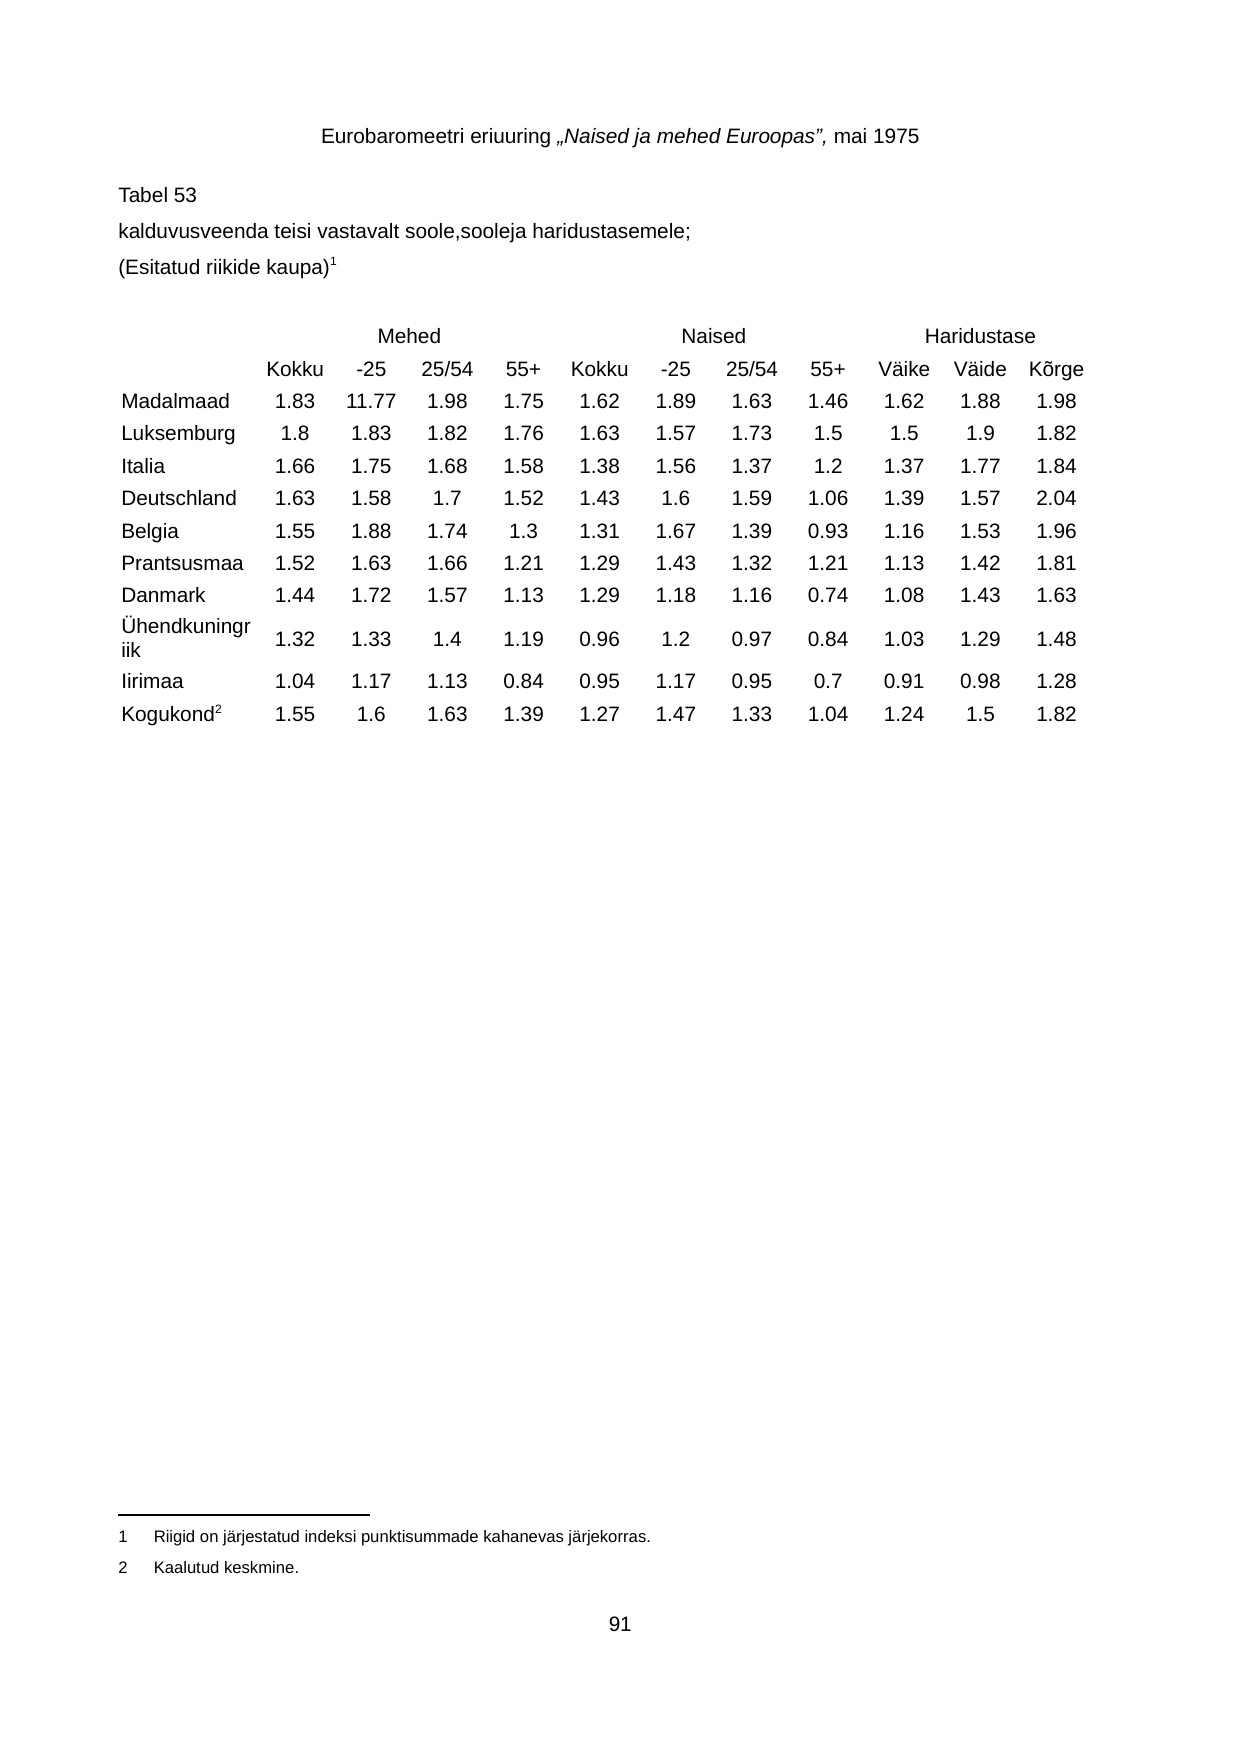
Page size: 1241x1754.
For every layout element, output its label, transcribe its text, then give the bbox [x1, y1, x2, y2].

table_cell 1,17 [638, 665, 714, 698]
table_cell 1,37 [866, 450, 942, 482]
table_cell 1,18 [638, 579, 714, 611]
text Riigid on järjestatud indeksi punktisummade kahanevas järjekorras. [118, 1527, 1122, 1546]
table_cell 1,98 [409, 385, 485, 417]
table_cell 1,63 [257, 482, 333, 514]
table_cell 1,48 [1018, 611, 1094, 665]
table_cell 1,83 [257, 385, 333, 417]
table_cell 1,2 [638, 611, 714, 665]
table_cell Kõrge [1018, 352, 1094, 385]
table_cell 0,98 [942, 665, 1018, 698]
table_cell 1,66 [257, 450, 333, 482]
table_cell 25/54 [714, 352, 790, 385]
table_cell 1,2 [790, 450, 866, 482]
table_cell 1,52 [485, 482, 561, 514]
table_cell 1,67 [638, 514, 714, 547]
table_cell 1,37 [714, 450, 790, 482]
table_cell 1,73 [714, 417, 790, 449]
table_cell 1,56 [638, 450, 714, 482]
table_cell 1,29 [561, 579, 637, 611]
table_cell 1,75 [333, 450, 409, 482]
table_cell 1,88 [333, 514, 409, 547]
table_cell 1,98 [1018, 385, 1094, 417]
table_cell -25 [333, 352, 409, 385]
table_cell 1,76 [485, 417, 561, 449]
table_cell 1,58 [485, 450, 561, 482]
table_cell Luksemburg [118, 417, 257, 449]
table_cell 1,74 [409, 514, 485, 547]
table_cell 1,88 [942, 385, 1018, 417]
table_cell 1,63 [561, 417, 637, 449]
table_cell 1,4 [409, 611, 485, 665]
table_cell 0,91 [866, 665, 942, 698]
table_cell 1,9 [942, 417, 1018, 449]
table_cell 1,17 [333, 665, 409, 698]
table_cell 11,77 [333, 385, 409, 417]
table_cell 0,96 [561, 611, 637, 665]
table_cell Italia [118, 450, 257, 482]
table_cell 1,72 [333, 579, 409, 611]
text (Esitatud riikide kaupa) [118, 254, 1122, 278]
table_cell 1,6 [638, 482, 714, 514]
table_cell 1,39 [866, 482, 942, 514]
table_cell 0,84 [790, 611, 866, 665]
table_cell 1,06 [790, 482, 866, 514]
table_cell 1,77 [942, 450, 1018, 482]
table_cell 0,93 [790, 514, 866, 547]
table_cell 1,57 [942, 482, 1018, 514]
table_cell 1,58 [333, 482, 409, 514]
table_cell 0,7 [790, 665, 866, 698]
table_cell 1,13 [485, 579, 561, 611]
table_cell 1,04 [790, 698, 866, 730]
table_cell Väike [866, 352, 942, 385]
table_cell 1,68 [409, 450, 485, 482]
table_cell Ühendkuningriik [118, 611, 257, 665]
table_cell 1,08 [866, 579, 942, 611]
table_cell 1,46 [790, 385, 866, 417]
table_cell 1,59 [714, 482, 790, 514]
table_cell 1,31 [561, 514, 637, 547]
table_cell 1,32 [257, 611, 333, 665]
table_cell 1,63 [1018, 579, 1094, 611]
table_cell 1,75 [485, 385, 561, 417]
table_cell 1,57 [409, 579, 485, 611]
table_cell 1,82 [1018, 698, 1094, 730]
table_cell 1,63 [333, 547, 409, 579]
table_cell 1,13 [866, 547, 942, 579]
table_cell 1,53 [942, 514, 1018, 547]
table_cell 1,29 [942, 611, 1018, 665]
table_cell 1,63 [409, 698, 485, 730]
table_cell [118, 352, 257, 385]
text kalduvusveenda teisi vastavalt soole,sooleja haridustasemele; [118, 219, 1122, 243]
table_cell 1,39 [714, 514, 790, 547]
table_cell 1,47 [638, 698, 714, 730]
table_cell 1,43 [638, 547, 714, 579]
table_cell 1,5 [790, 417, 866, 449]
table_cell 25/54 [409, 352, 485, 385]
table_cell 1,55 [257, 698, 333, 730]
table_header Mehed [257, 320, 561, 352]
table_cell 2,04 [1018, 482, 1094, 514]
table_cell 1,32 [714, 547, 790, 579]
table_cell Danmark [118, 579, 257, 611]
table_cell 1,82 [1018, 417, 1094, 449]
table_cell 1,39 [485, 698, 561, 730]
table_cell 1,21 [485, 547, 561, 579]
table_cell 1,43 [942, 579, 1018, 611]
table_cell 1,52 [257, 547, 333, 579]
table_cell 1,3 [485, 514, 561, 547]
table_cell 1,83 [333, 417, 409, 449]
table_cell 1,19 [485, 611, 561, 665]
table_cell 1,42 [942, 547, 1018, 579]
table_cell 1,57 [638, 417, 714, 449]
table_cell Deutschland [118, 482, 257, 514]
table_cell 1,33 [333, 611, 409, 665]
table_cell 1,38 [561, 450, 637, 482]
table_header Haridustase [866, 320, 1094, 352]
table_cell 0,95 [714, 665, 790, 698]
table_cell 1,6 [333, 698, 409, 730]
table_cell 1,16 [866, 514, 942, 547]
table_cell 1,66 [409, 547, 485, 579]
table_cell 1,7 [409, 482, 485, 514]
table_header [118, 320, 257, 352]
table_cell 1,89 [638, 385, 714, 417]
table_cell Kokku [257, 352, 333, 385]
table_cell Kogukond [118, 698, 257, 730]
table_cell Prantsusmaa [118, 547, 257, 579]
table_cell 1,33 [714, 698, 790, 730]
table_cell Belgia [118, 514, 257, 547]
table_cell 1,44 [257, 579, 333, 611]
table_cell 1,96 [1018, 514, 1094, 547]
table_cell 0,95 [561, 665, 637, 698]
table_cell Väide [942, 352, 1018, 385]
table_cell 1,81 [1018, 547, 1094, 579]
table_cell 1,28 [1018, 665, 1094, 698]
table_cell 1,04 [257, 665, 333, 698]
table_cell 1,84 [1018, 450, 1094, 482]
table_cell 0,84 [485, 665, 561, 698]
table_cell 0,97 [714, 611, 790, 665]
table_cell 1,62 [866, 385, 942, 417]
table_cell Madalmaad [118, 385, 257, 417]
table_cell 1,21 [790, 547, 866, 579]
table_cell Iirimaa [118, 665, 257, 698]
table_cell 1,5 [942, 698, 1018, 730]
table_cell 1,29 [561, 547, 637, 579]
table_header Naised [561, 320, 866, 352]
table_cell 1,24 [866, 698, 942, 730]
table_cell 1,8 [257, 417, 333, 449]
table_cell 1,03 [866, 611, 942, 665]
table_cell -25 [638, 352, 714, 385]
table_cell 1,55 [257, 514, 333, 547]
table_cell 1,5 [866, 417, 942, 449]
table_cell 1,62 [561, 385, 637, 417]
table_cell 1,82 [409, 417, 485, 449]
table_cell Kokku [561, 352, 637, 385]
table_cell 55+ [485, 352, 561, 385]
table_cell 1,16 [714, 579, 790, 611]
table_cell 0,74 [790, 579, 866, 611]
table_cell 1,63 [714, 385, 790, 417]
table_cell 1,43 [561, 482, 637, 514]
text Tabel 53 [118, 183, 1122, 207]
table_cell 1,27 [561, 698, 637, 730]
table_cell 1,13 [409, 665, 485, 698]
table_cell 55+ [790, 352, 866, 385]
